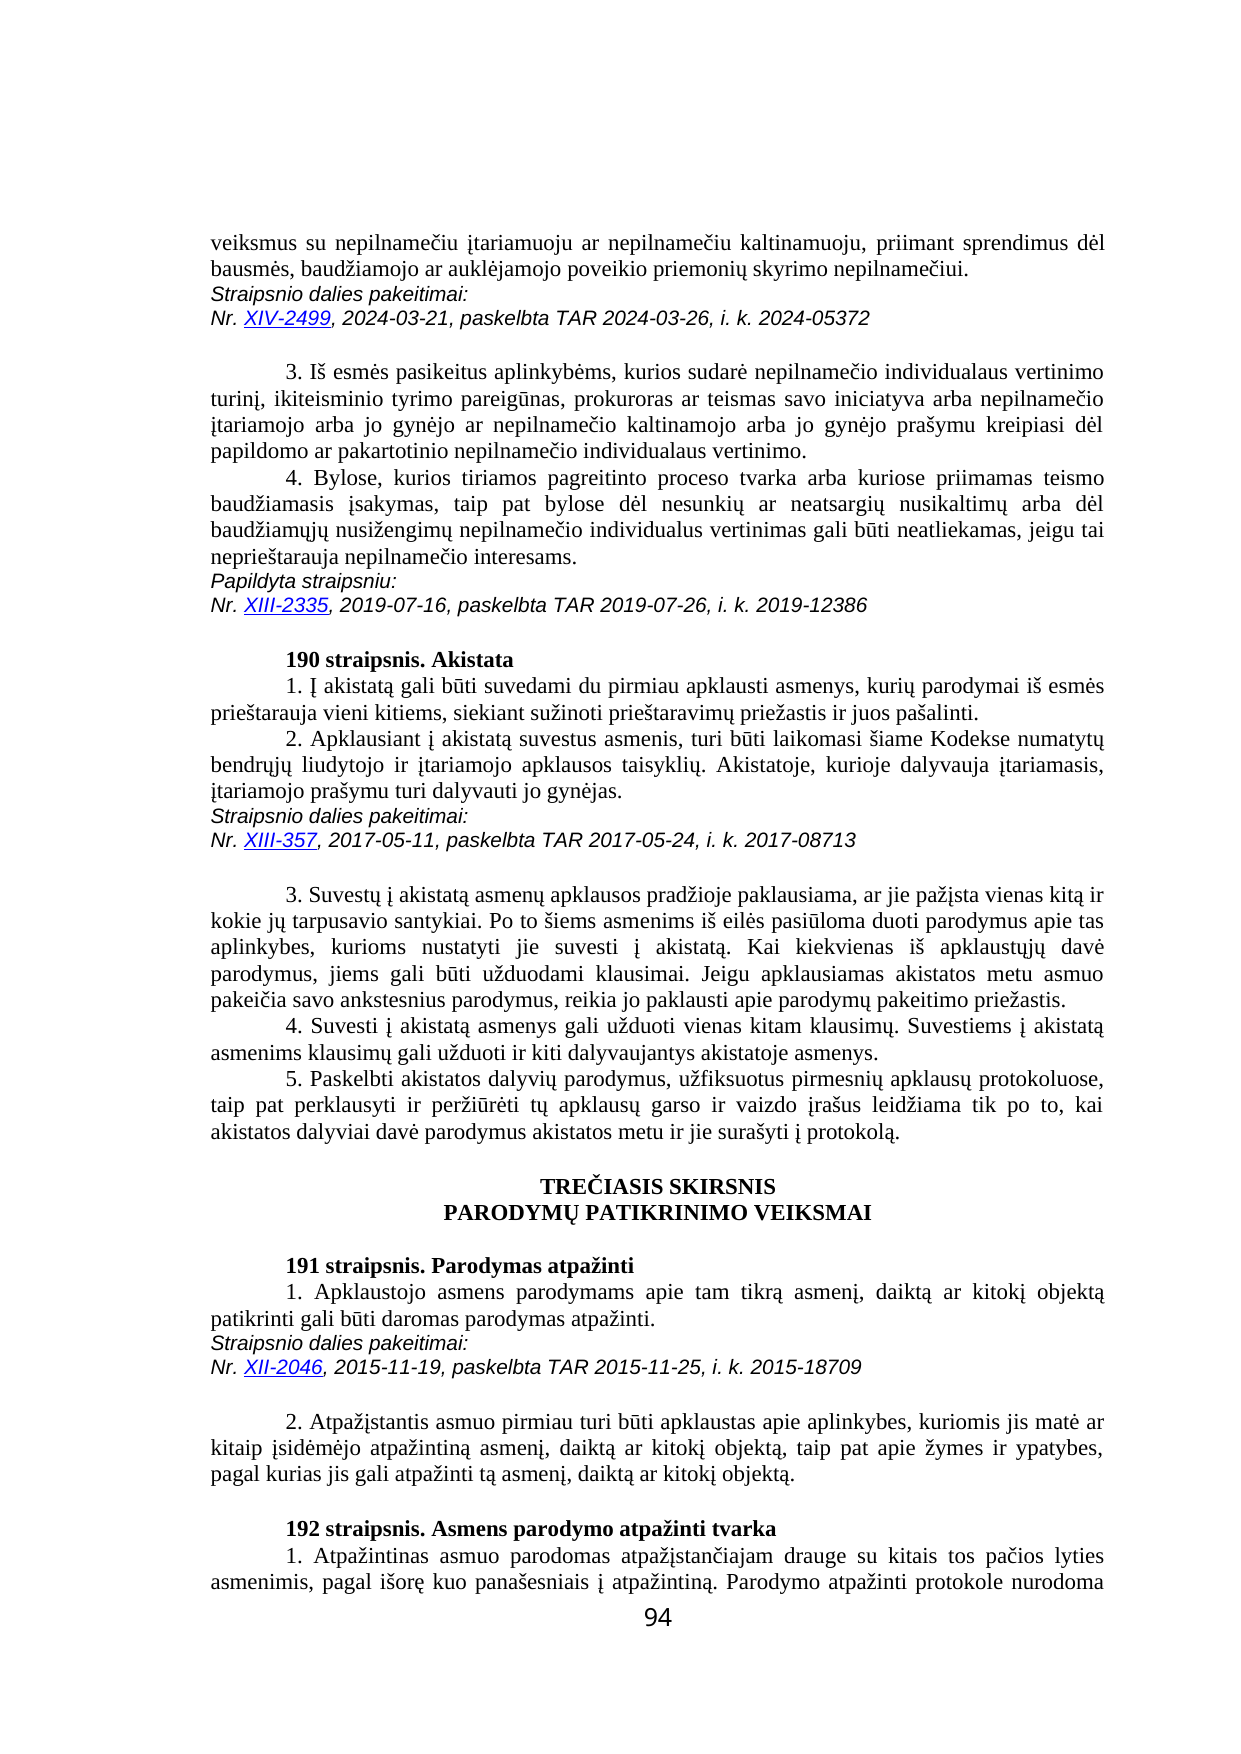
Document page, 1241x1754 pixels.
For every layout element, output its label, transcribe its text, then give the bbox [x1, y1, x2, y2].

text 3. Iš esmės pasikeitus aplinkybėms, kurios sudarė nepilnamečio individualaus vertinimo turinį, ikiteisminio tyrimo pareigūnas, prokuroras ar teismas savo iniciatyva arba nepilnamečio įtariamojo arba jo gynėjo ar nepilnamečio kaltinamojo arba jo gynėjo prašymu kreipiasi dėl papildomo ar pakartotinio nepilnamečio individualaus vertinimo. [210, 358, 1105, 464]
text 4. Bylose, kurios tiriamos pagreitinto proceso tvarka arba kuriose priimamas teismo baudžiamasis įsakymas, taip pat bylose dėl nesunkių ar neatsargių nusikaltimų arba dėl baudžiamųjų nusižengimų nepilnamečio individualus vertinimas gali būti neatliekamas, jeigu tai neprieštarauja nepilnamečio interesams. [210, 464, 1105, 569]
text 1. Atpažintinas asmuo parodomas atpažįstančiajam drauge su kitais tos pačios lyties asmenimis, pagal išorę kuo panašesniais į atpažintiną. Parodymo atpažinti protokole nurodoma [210, 1542, 1105, 1594]
text Straipsnio dalies pakeitimai: [210, 1331, 1105, 1355]
text veiksmus su nepilnamečiu įtariamuoju ar nepilnamečiu kaltinamuoju, priimant sprendimus dėl bausmės, baudžiamojo ar auklėjamojo poveikio priemonių skyrimo nepilnamečiui. [210, 229, 1105, 282]
text 2. Apklausiant į akistatą suvestus asmenis, turi būti laikomasi šiame Kodekse numatytų bendrųjų liudytojo ir įtariamojo apklausos taisyklių. Akistatoje, kurioje dalyvauja įtariamasis, įtariamojo prašymu turi dalyvauti jo gynėjas. [210, 725, 1105, 804]
text Nr. XIV-2499, 2024-03-21, paskelbta TAR 2024-03-26, i. k. 2024-05372 [210, 306, 1105, 329]
text Straipsnio dalies pakeitimai: [210, 804, 1105, 828]
text 4. Suvesti į akistatą asmenys gali užduoti vienas kitam klausimų. Suvestiems į akistatą asmenims klausimų gali užduoti ir kiti dalyvaujantys akistatoje asmenys. [210, 1012, 1105, 1065]
text 192 straipsnis. Asmens parodymo atpažinti tvarka [210, 1516, 1105, 1542]
text Straipsnio dalies pakeitimai: [210, 282, 1105, 306]
text 190 straipsnis. Akistata [210, 646, 1105, 672]
text Nr. XII-2046, 2015-11-19, paskelbta TAR 2015-11-25, i. k. 2015-18709 [210, 1355, 1105, 1379]
text 191 straipsnis. Parodymas atpažinti [210, 1252, 1105, 1278]
text 1. Į akistatą gali būti suvedami du pirmiau apklausti asmenys, kurių parodymai iš esmės prieštarauja vieni kitiems, siekiant sužinoti prieštaravimų priežastis ir juos pašalinti. [210, 672, 1105, 725]
text 5. Paskelbti akistatos dalyvių parodymus, užfiksuotus pirmesnių apklausų protokoluose, taip pat perklausyti ir peržiūrėti tų apklausų garso ir vaizdo įrašus leidžiama tik po to, kai akistatos dalyviai davė parodymus akistatos metu ir jie surašyti į protokolą. [210, 1065, 1105, 1144]
text 3. Suvestų į akistatą asmenų apklausos pradžioje paklausiama, ar jie pažįsta vienas kitą ir kokie jų tarpusavio santykiai. Po to šiems asmenims iš eilės pasiūloma duoti parodymus apie tas aplinkybes, kurioms nustatyti jie suvesti į akistatą. Kai kiekvienas iš apklaustųjų davė parodymus, jiems gali būti užduodami klausimai. Jeigu apklausiamas akistatos metu asmuo pakeičia savo ankstesnius parodymus, reikia jo paklausti apie parodymų pakeitimo priežastis. [210, 881, 1105, 1012]
text TREČIASIS SKIRSNIS [210, 1173, 1105, 1199]
text 1. Apklaustojo asmens parodymams apie tam tikrą asmenį, daiktą ar kitokį objektą patikrinti gali būti daromas parodymas atpažinti. [210, 1278, 1105, 1331]
text Parodymų patikrinimo veiksmai [210, 1199, 1105, 1226]
text Nr. XIII-2335, 2019-07-16, paskelbta TAR 2019-07-26, i. k. 2019-12386 [210, 593, 1105, 617]
text Papildyta straipsniu: [210, 569, 1105, 593]
text Nr. XIII-357, 2017-05-11, paskelbta TAR 2017-05-24, i. k. 2017-08713 [210, 828, 1105, 852]
text 2. Atpažįstantis asmuo pirmiau turi būti apklaustas apie aplinkybes, kuriomis jis matė ar kitaip įsidėmėjo atpažintiną asmenį, daiktą ar kitokį objektą, taip pat apie žymes ir ypatybes, pagal kurias jis gali atpažinti tą asmenį, daiktą ar kitokį objektą. [210, 1408, 1105, 1487]
